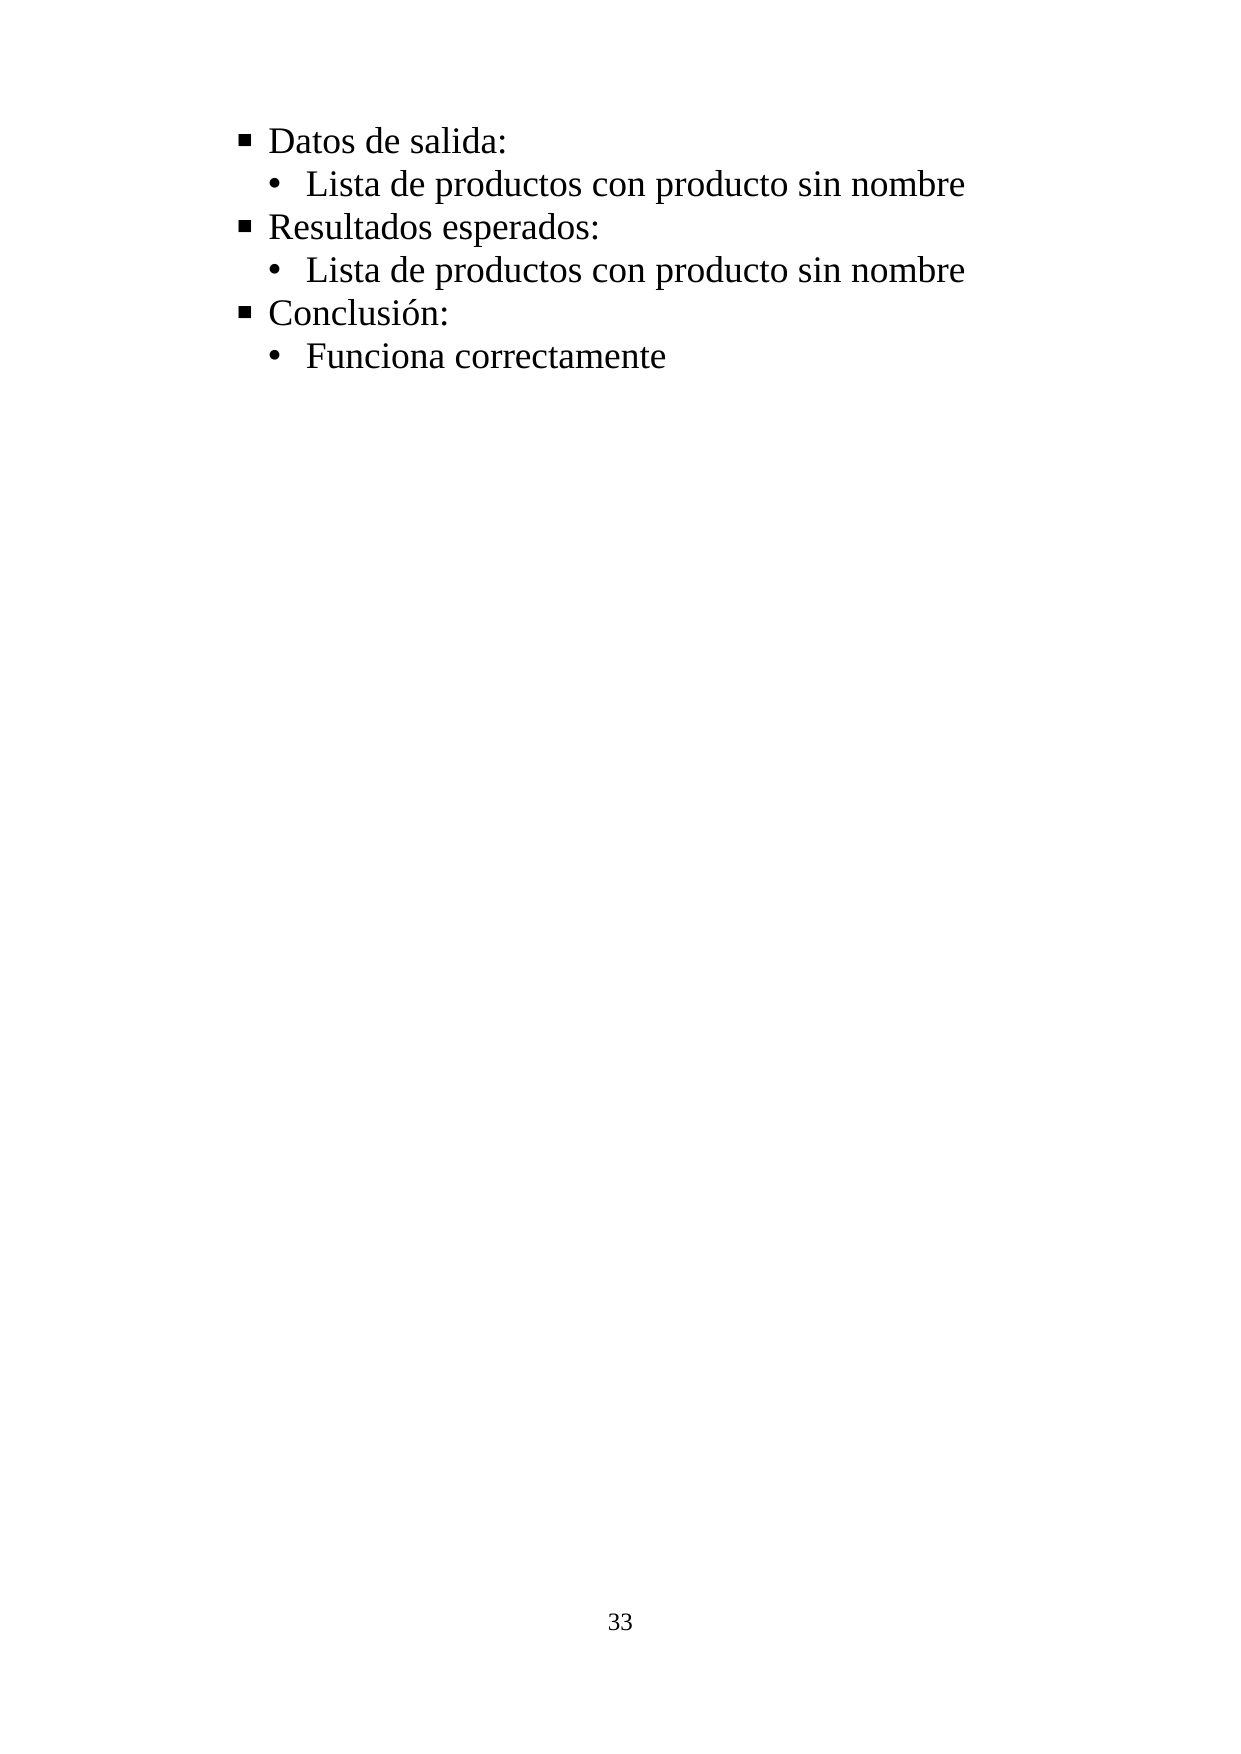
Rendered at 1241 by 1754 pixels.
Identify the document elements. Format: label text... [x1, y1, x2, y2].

list Lista de productos con producto sin nombre [268, 161, 1122, 204]
list Lista de productos con producto sin nombre [268, 247, 1122, 291]
list Resultados esperados: [231, 204, 1122, 247]
list Funciona correctamente [268, 334, 1122, 377]
list Conclusión: [231, 291, 1122, 334]
list Datos de salida: [231, 118, 1122, 161]
